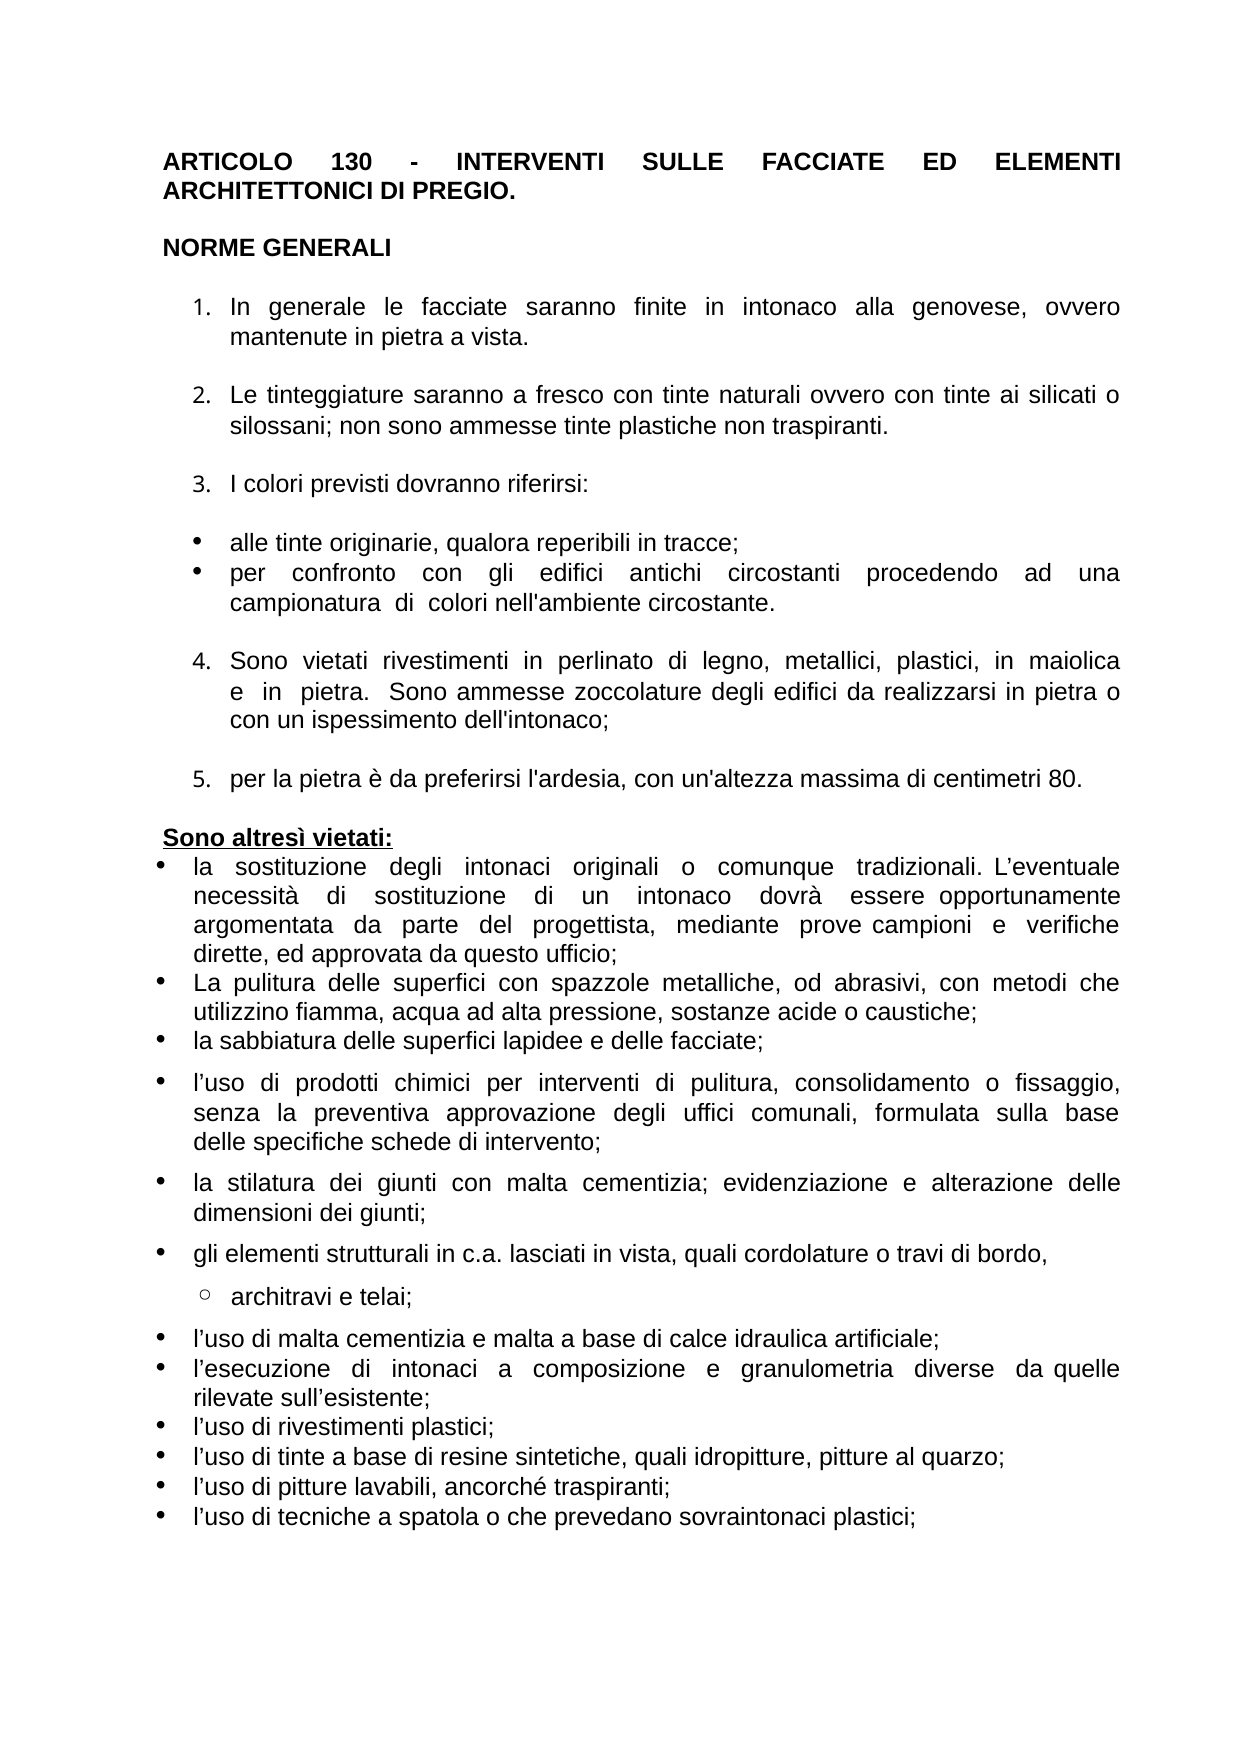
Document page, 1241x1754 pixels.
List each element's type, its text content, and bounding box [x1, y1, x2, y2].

text NORME GENERALI [162, 233, 1122, 262]
subtitle ARTICOLO 130 - INTERVENTI SULLE FACCIATE ED ELEMENTI ARCHITETTONICI DI PREGIO. [162, 147, 1122, 204]
list la sabbiatura delle superfici lapidee e delle facciate; [156, 1026, 1122, 1056]
list la sostituzione degli intonaci originali o comunque tradizionali. L’eventuale necessità di sostituzione di un intonaco dovrà essere opportunamente argomentata da parte del progettista, mediante prove campioni e verifiche dirette, ed approvata da questo ufficio; [156, 851, 1122, 967]
list architravi e telai; [193, 1281, 1122, 1311]
list La pulitura delle superfici con spazzole metalliche, od abrasivi, con metodi che utilizzino fiamma, acqua ad alta pressione, sostanze acide o caustiche; [156, 967, 1122, 1026]
list l’esecuzione di intonaci a composizione e granulometria diverse da quelle rilevate sull’esistente; [156, 1353, 1122, 1412]
list l’uso di tinte a base di resine sintetiche, quali idropitture, pitture al quarzo; [156, 1442, 1122, 1472]
text Sono altresì vietati: [162, 823, 1122, 851]
list alle tinte originarie, qualora reperibili in tracce; [192, 528, 1122, 558]
list Le tinteggiature saranno a fresco con tinte naturali ovvero con tinte ai silicati o silossani; non sono ammesse tinte plastiche non traspiranti. [192, 379, 1122, 439]
list la stilatura dei giunti con malta cementizia; evidenziazione e alterazione delle dimensioni dei giunti; [156, 1168, 1122, 1227]
list l’uso di malta cementizia e malta a base di calce idraulica artificiale; [156, 1324, 1122, 1353]
list per la pietra è da preferirsi l'ardesia, con un'altezza massima di centimetri 80. [192, 763, 1122, 794]
list In generale le facciate saranno finite in intonaco alla genovese, ovvero mantenute in pietra a vista. [192, 291, 1122, 351]
list I colori previsti dovranno riferirsi: [192, 468, 1122, 499]
list l’uso di rivestimenti plastici; [156, 1412, 1122, 1442]
list l’uso di tecniche a spatola o che prevedano sovraintonaci plastici; [156, 1501, 1122, 1531]
list gli elementi strutturali in c.a. lasciati in vista, quali cordolature o travi di bordo, [156, 1239, 1122, 1269]
list per confronto con gli edifici antichi circostanti procedendo ad una campionatura di colori nell'ambiente circostante. [192, 558, 1122, 616]
list Sono vietati rivestimenti in perlinato di legno, metallici, plastici, in maiolica e in pietra. Sono ammesse zoccolature degli edifici da realizzarsi in pietra o con un ispessimento dell'intonaco; [192, 645, 1122, 734]
list l’uso di pitture lavabili, ancorché traspiranti; [156, 1472, 1122, 1501]
list l’uso di prodotti chimici per interventi di pulitura, consolidamento o fissaggio, senza la preventiva approvazione degli uffici comunali, formulata sulla base delle specifiche schede di intervento; [156, 1068, 1122, 1156]
